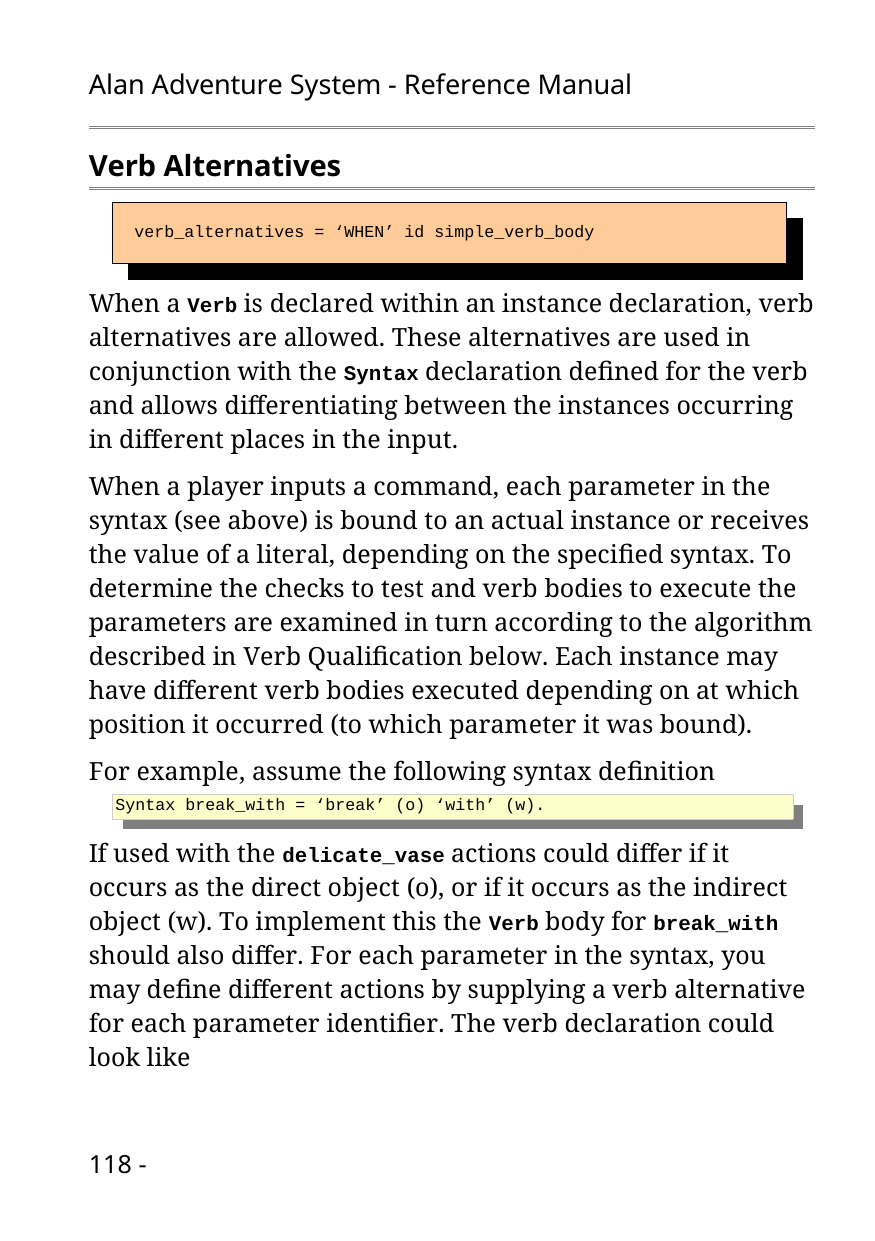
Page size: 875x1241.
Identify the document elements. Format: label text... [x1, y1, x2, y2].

text Syntax break_with = ‘break’ (o) ‘with’ (w). [113, 795, 793, 819]
text verb_alternatives = ‘WHEN’ id simple_verb_body [113, 203, 786, 263]
text When a player inputs a command, each parameter in the syntax (see above) is bound to an actual instance or receives the value of a literal, depending on the specified syntax. To determine the checks to test and verb bodies to execute the parameters are examined in turn according to the algorithm de­scribed in Verb Qualification below. Each instance may have different verb bodies executed depending on at which position it occurred (to which param­eter it was bound). [88, 469, 815, 741]
text If used with the delicate_vase actions could differ if it occurs as the direct object (o), or if it occurs as the indirect object (w). To implement this the Verb body for break_with should also differ. For each parameter in the syntax, you may define different ac­tions by supplying a verb alternative for each parameter identifier. The verb declaration could look like [88, 836, 815, 1073]
text When a Verb is declared within an instance declaration, verb alternatives are allowed. These alternatives are used in conjunction with the Syntax decla­ration defined for the verb and allows differentiating between the instances occurring in different places in the input. [88, 286, 815, 456]
subtitle Verb Alternatives [88, 146, 815, 189]
text For example, assume the following syntax definition [88, 754, 815, 788]
